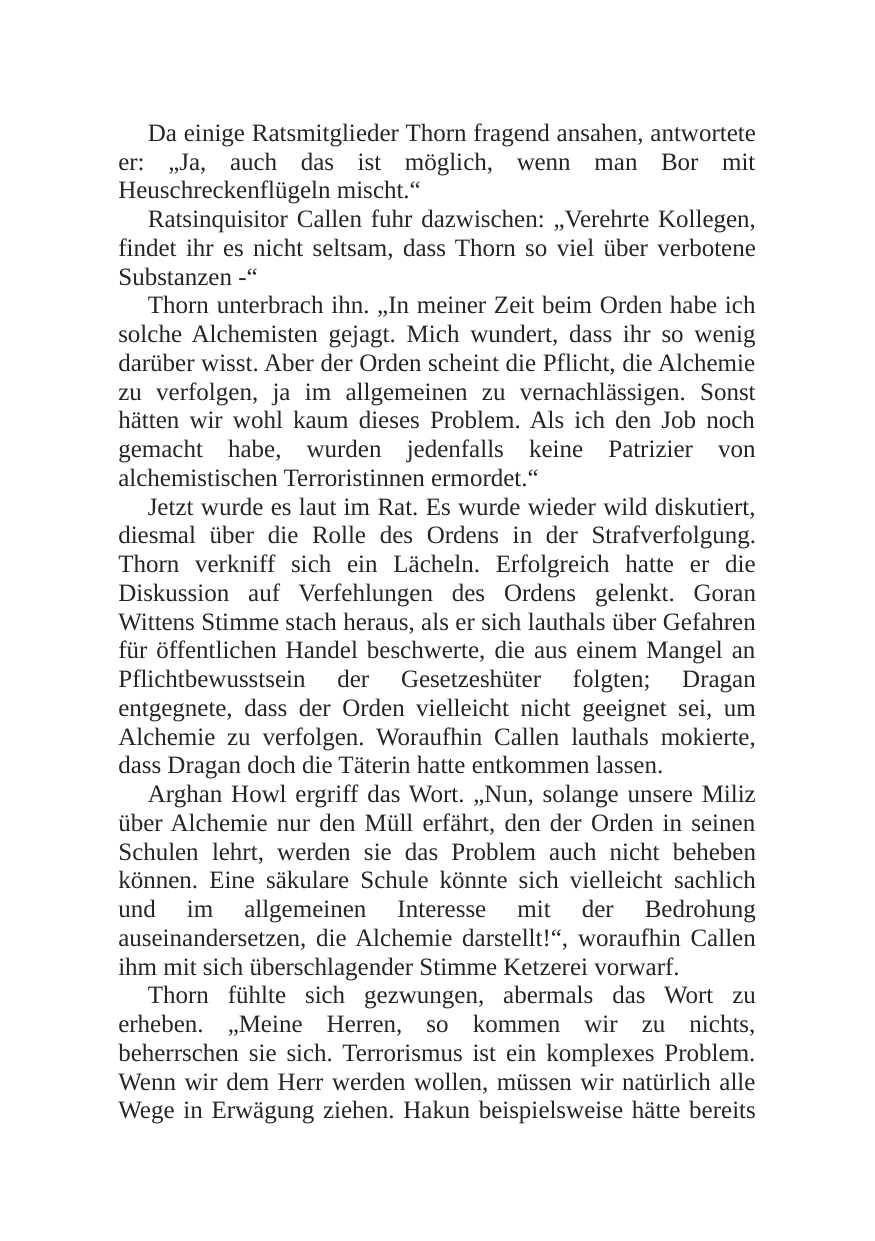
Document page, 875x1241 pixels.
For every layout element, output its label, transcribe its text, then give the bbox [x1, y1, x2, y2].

text Ratsinquisitor Callen fuhr dazwischen: „Verehrte Kollegen, findet ihr es nicht seltsam, dass Thorn so viel über verbotene Substanzen -“ [118, 204, 756, 291]
text Arghan Howl ergriff das Wort. „Nun, solange unsere Miliz über Alchemie nur den Müll erfährt, den der Orden in seinen Schulen lehrt, werden sie das Problem auch nicht beheben können. Eine säkulare Schule könnte sich vielleicht sachlich und im allgemeinen Interesse mit der Bedrohung auseinandersetzen, die Alchemie darstellt!“, woraufhin Callen ihm mit sich überschlagender Stimme Ketzerei vorwarf. [118, 779, 756, 981]
text Thorn unterbrach ihn. „In meiner Zeit beim Orden habe ich solche Alchemisten gejagt. Mich wundert, dass ihr so wenig darüber wisst. Aber der Orden scheint die Pflicht, die Alchemie zu verfolgen, ja im allgemeinen zu vernachlässigen. Sonst hätten wir wohl kaum dieses Problem. Als ich den Job noch gemacht habe, wurden jedenfalls keine Patrizier von alchemistischen Terroristinnen ermordet.“ [118, 291, 756, 492]
text Da einige Ratsmitglieder Thorn fragend ansahen, antwortete er: „Ja, auch das ist möglich, wenn man Bor mit Heuschreckenflügeln mischt.“ [118, 118, 756, 204]
text Jetzt wurde es laut im Rat. Es wurde wieder wild diskutiert, diesmal über die Rolle des Ordens in der Strafverfolgung. Thorn verkniff sich ein Lächeln. Erfolgreich hatte er die Diskussion auf Verfehlungen des Ordens gelenkt. Goran Wittens Stimme stach heraus, als er sich lauthals über Gefahren für öffentlichen Handel beschwerte, die aus einem Mangel an Pflichtbewusstsein der Gesetzeshüter folgten; Dragan entgegnete, dass der Orden vielleicht nicht geeignet sei, um Alchemie zu verfolgen. Woraufhin Callen lauthals mokierte, dass Dragan doch die Täterin hatte entkommen lassen. [118, 492, 756, 779]
text Thorn fühlte sich gezwungen, abermals das Wort zu erheben. „Meine Herren, so kommen wir zu nichts, beherrschen sie sich. Terrorismus ist ein komplexes Problem. Wenn wir dem Herr werden wollen, müssen wir natürlich alle Wege in Erwägung ziehen. Hakun beispielsweise hätte bereits [118, 981, 756, 1124]
